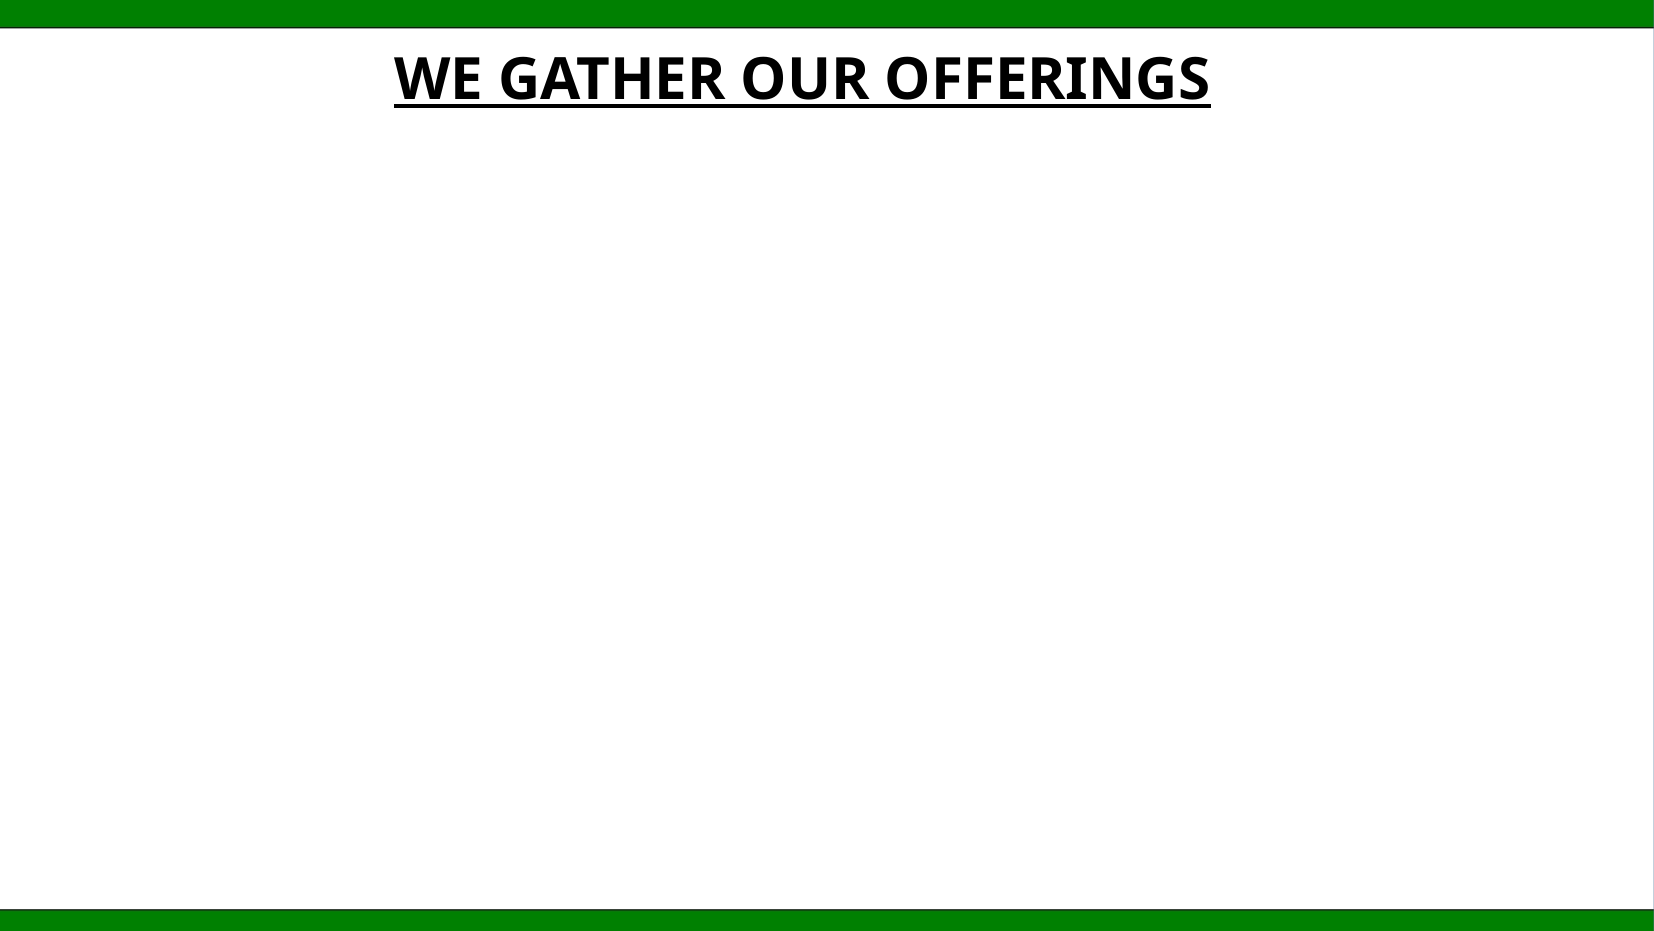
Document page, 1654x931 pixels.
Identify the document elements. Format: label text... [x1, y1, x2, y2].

picture [0, 0, 1654, 931]
text_box WE GATHER OUR OFFERINGS [240, 30, 1366, 151]
